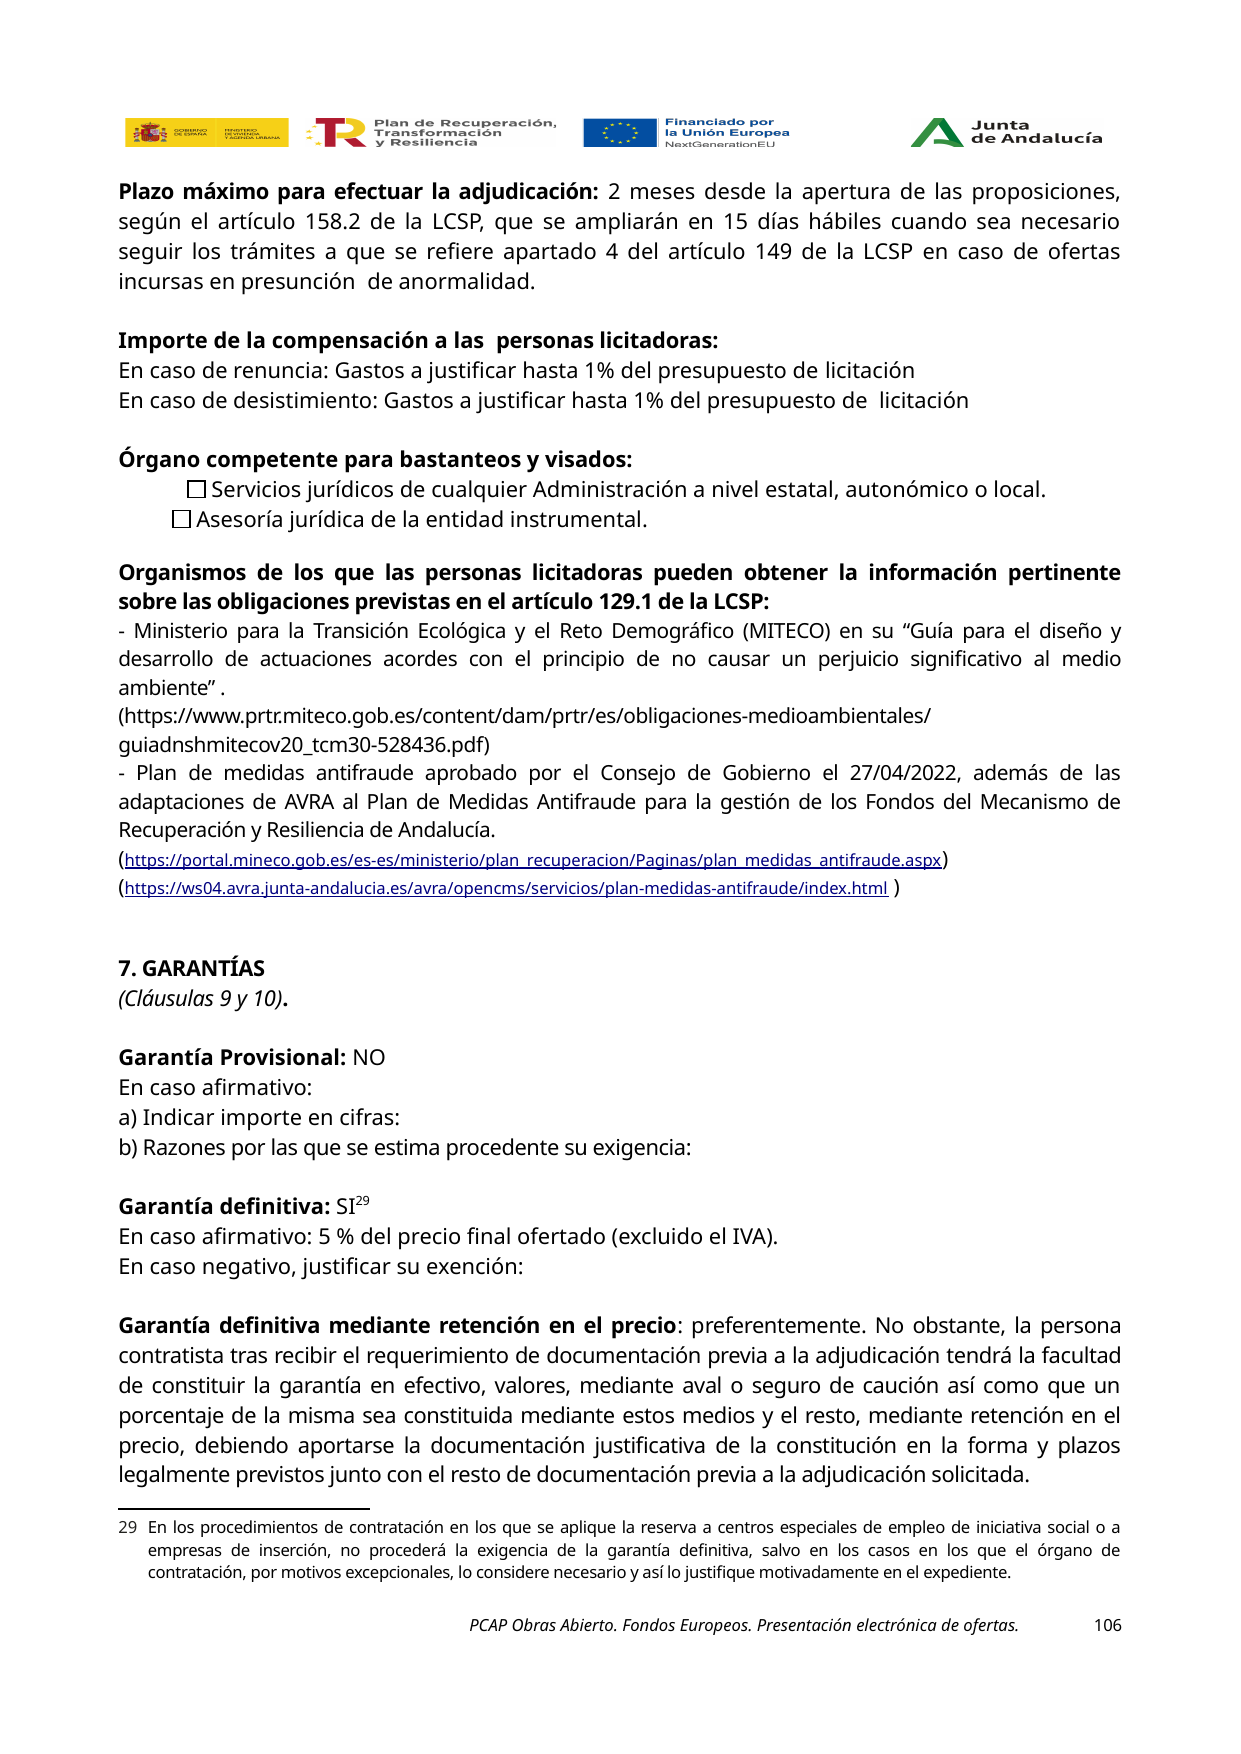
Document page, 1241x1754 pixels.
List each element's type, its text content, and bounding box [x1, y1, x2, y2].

text En caso afirmativo: [118, 1072, 1122, 1102]
text En los procedimientos de contratación en los que se aplique la reserva a centros especiales de empleo de iniciativa social o a empresas de inserción, no procederá la exigencia de la garantía definitiva, salvo en los casos en los que el órgano de contratación, por motivos excepcionales, lo considere necesario y así lo justifique motivadamente en el expediente. [118, 1516, 1122, 1584]
text (https://www.prtr.miteco.gob.es/content/dam/prtr/es/obligaciones-medioambientales/guiadnshmitecov20_tcm30-528436.pdf) [118, 701, 1122, 758]
text Asesoría jurídica de la entidad instrumental. [171, 504, 1122, 534]
text Importe de la compensación a las personas licitadoras: [118, 325, 1122, 355]
text Órgano competente para bastanteos y visados: [118, 444, 1122, 474]
text - Plan de medidas antifraude aprobado por el Consejo de Gobierno el 27/04/2022, además de las adaptaciones de AVRA al Plan de Medidas Antifraude para la gestión de los Fondos del Mecanismo de Recuperación y Resiliencia de Andalucía. [118, 758, 1122, 844]
text b) Razones por las que se estima procedente su exigencia: [118, 1132, 1122, 1162]
text En caso negativo, justificar su exención: [118, 1251, 1122, 1281]
text Organismos de los que las personas licitadoras pueden obtener la información pertinente sobre las obligaciones previstas en el artículo 129.1 de la LCSP: [118, 557, 1122, 616]
picture [305, 118, 557, 147]
text En caso de renuncia: Gastos a justificar hasta 1% del presupuesto de licitación [118, 355, 1122, 385]
text En caso afirmativo: 5 % del precio final ofertado (excluido el IVA). [118, 1221, 1122, 1251]
text 7. GARANTÍAS [118, 953, 1122, 983]
text Garantía definitiva mediante retención en el precio: preferentemente. No obstante, la persona contratista tras recibir el requerimiento de documentación previa a la adjudicación tendrá la facultad de constituir la garantía en efectivo, valores, mediante aval o seguro de caución así como que un porcentaje de la misma sea constituida mediante estos medios y el resto, mediante retención en el precio, debiendo aportarse la documentación justificativa de la constitución en la forma y plazos legalmente previstos junto con el resto de documentación previa a la adjudicación solicitada. [118, 1311, 1122, 1489]
text (https://portal.mineco.gob.es/es-es/ministerio/plan_recuperacion/Paginas/plan_medidas_antifraude.aspx) [118, 844, 1122, 872]
picture [910, 118, 1104, 147]
picture [125, 118, 289, 147]
text (https://ws04.avra.junta-andalucia.es/avra/opencms/servicios/plan-medidas-antifraude/index.html ) [118, 872, 1122, 901]
text (Cláusulas 9 y 10). [118, 983, 1122, 1013]
picture [582, 118, 793, 147]
text Servicios jurídicos de cualquier Administración a nivel estatal, autonómico o local. [118, 474, 1122, 504]
text Garantía definitiva: SI [118, 1191, 1122, 1221]
text - Ministerio para la Transición Ecológica y el Reto Demográfico (MITECO) en su “Guía para el diseño y desarrollo de actuaciones acordes con el principio de no causar un perjuicio significativo al medio ambiente” . [118, 616, 1122, 701]
text a) Indicar importe en cifras: [118, 1102, 1122, 1132]
text Garantía Provisional: NO [118, 1042, 1122, 1072]
text Plazo máximo para efectuar la adjudicación: 2 meses desde la apertura de las proposiciones, según el artículo 158.2 de la LCSP, que se ampliarán en 15 días hábiles cuando sea necesario seguir los trámites a que se refiere apartado 4 del artículo 149 de la LCSP en caso de ofertas incursas en presunción de anormalidad. [118, 176, 1122, 296]
text En caso de desistimiento: Gastos a justificar hasta 1% del presupuesto de licitación [118, 385, 1122, 415]
